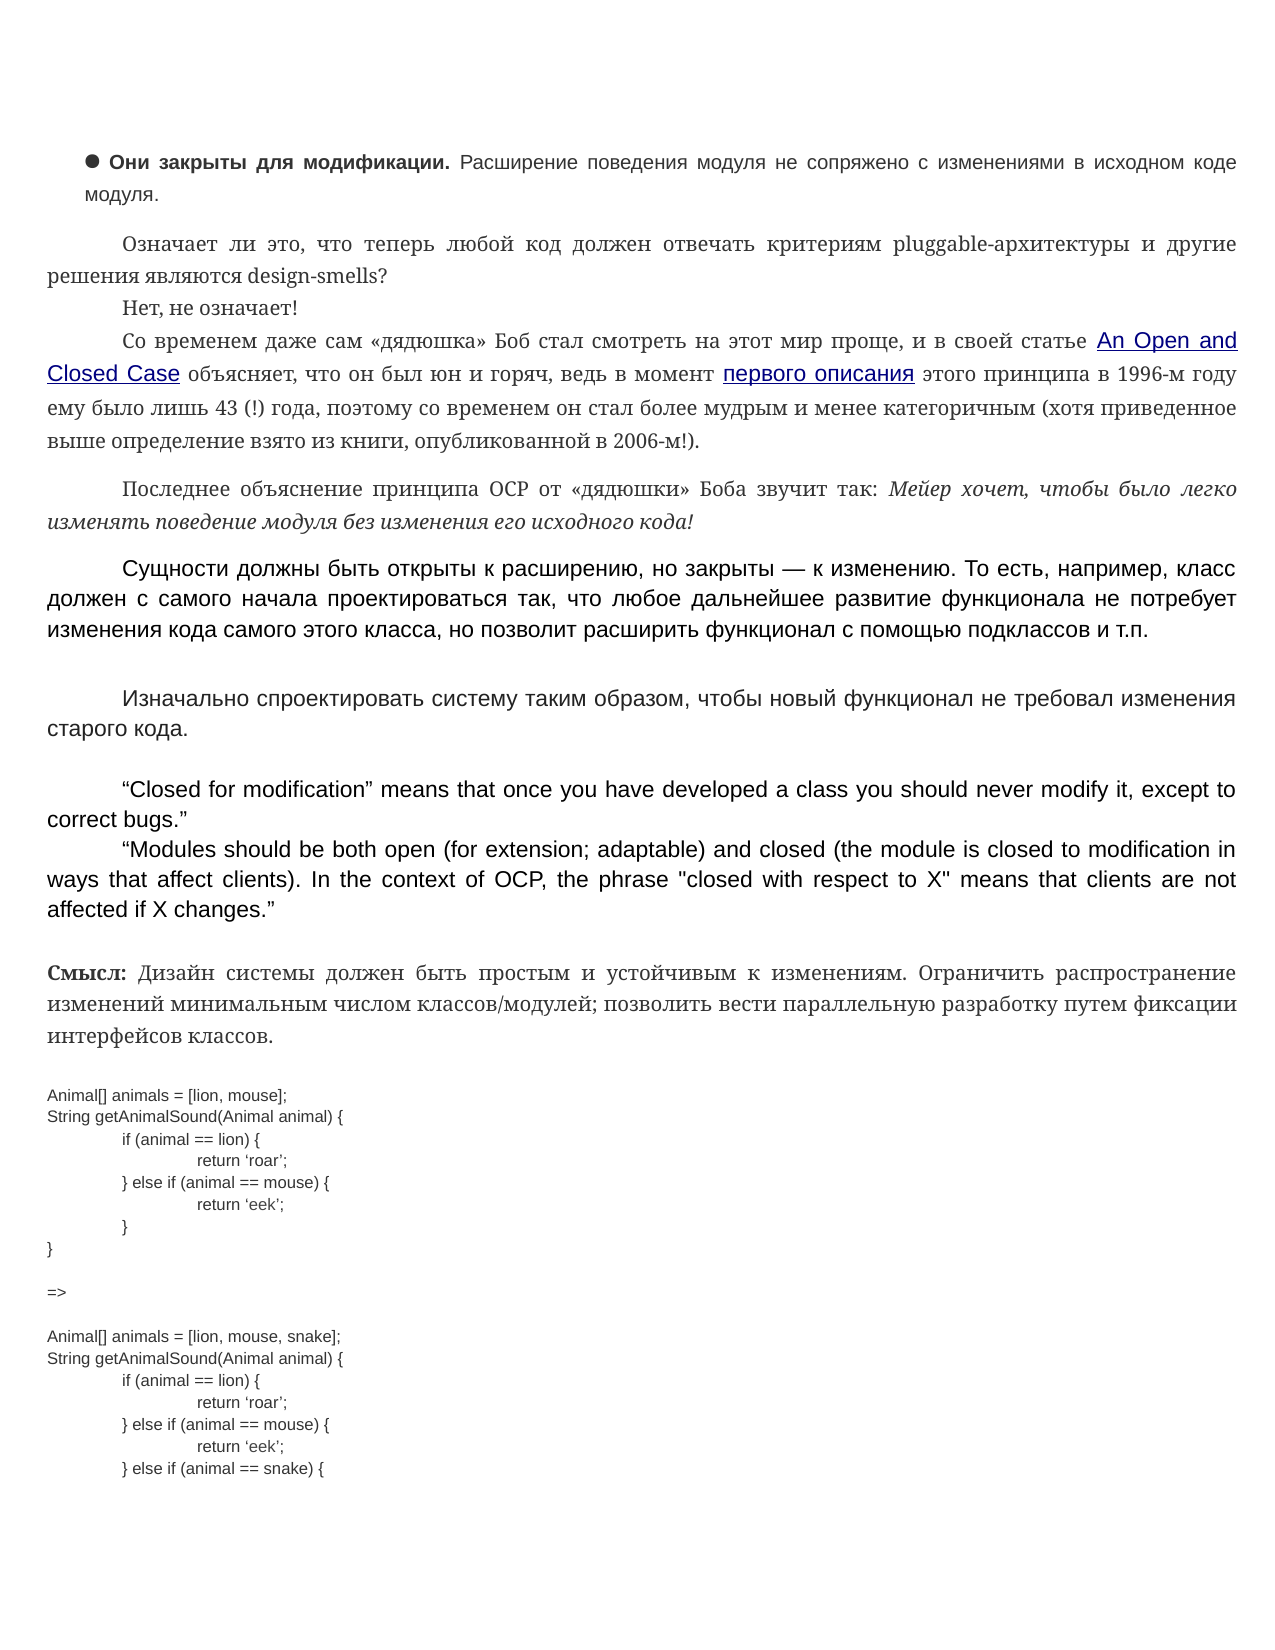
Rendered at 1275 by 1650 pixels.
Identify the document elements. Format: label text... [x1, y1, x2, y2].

text Нет, не означает! [47, 293, 1237, 321]
text Последнее объяснение принципа OCP от «дядюшки» Боба звучит так: Мейер хочет, чтобы было легко изменять поведение модуля без изменения его исходного кода! [47, 474, 1237, 535]
text } else if (animal == mouse) { [47, 1415, 1237, 1434]
text return ‘roar’; [47, 1151, 1237, 1170]
text “Modules should be both open (for extension; adaptable) and closed (the module is closed to modification in ways that affect clients). In the context of OCP, the phrase "closed with respect to X" means that clients are not affected if X changes.” [47, 836, 1237, 923]
list Они закрыты для модификации. Расширение поведения модуля не сопряжено с изменениями в исходном коде модуля. [47, 150, 1237, 206]
text Означает ли это, что теперь любой код должен отвечать критериям pluggable-архитектуры и другие решения являются design-smells? [47, 230, 1237, 289]
text “Closed for modification” means that once you have developed a class you should never modify it, except to correct bugs.” [47, 776, 1237, 832]
text return ‘eek’; [47, 1437, 1237, 1456]
text } else if (animal == snake) { [47, 1459, 1237, 1478]
text Смысл: Дизайн системы должен быть простым и устойчивым к изменениям. Ограничить распространение изменений минимальным числом классов/модулей; позволить вести параллельную разработку путем фиксации интерфейсов классов. [47, 958, 1237, 1049]
text Animal[] animals = [lion, mouse, snake]; [47, 1327, 1237, 1346]
text } else if (animal == mouse) { [47, 1173, 1237, 1192]
text if (animal == lion) { [47, 1371, 1237, 1390]
text => [47, 1283, 1237, 1302]
text Animal[] animals = [lion, mouse]; [47, 1085, 1237, 1104]
text } [47, 1217, 1237, 1236]
text Изначально спроектировать систему таким образом, чтобы новый функционал не требовал изменения старого кода. [47, 685, 1237, 742]
text return ‘roar’; [47, 1393, 1237, 1412]
text Со временем даже сам «дядюшка» Боб стал смотреть на этот мир проще, и в своей статье An Open and Closed Case объясняет, что он был юн и горяч, ведь в момент первого описания этого принципа в 1996-м году ему было лишь 43 (!) года, поэтому со временем он стал более мудрым и менее категоричным (хотя приведенное выше определение взято из книги, опубликованной в 2006-м!). [47, 327, 1237, 454]
text String getAnimalSound(Animal animal) { [47, 1107, 1237, 1126]
text return ‘eek’; [47, 1195, 1237, 1214]
text if (animal == lion) { [47, 1129, 1237, 1148]
text String getAnimalSound(Animal animal) { [47, 1349, 1237, 1368]
text Сущности должны быть открыты к расширению, но закрыты — к изменению. То есть, например, класс должен с самого начала проектироваться так, что любое дальнейшее развитие функционала не потребует изменения кода самого этого класса, но позволит расширить функционал с помощью подклассов и т.п. [47, 555, 1237, 642]
text } [47, 1239, 1237, 1258]
